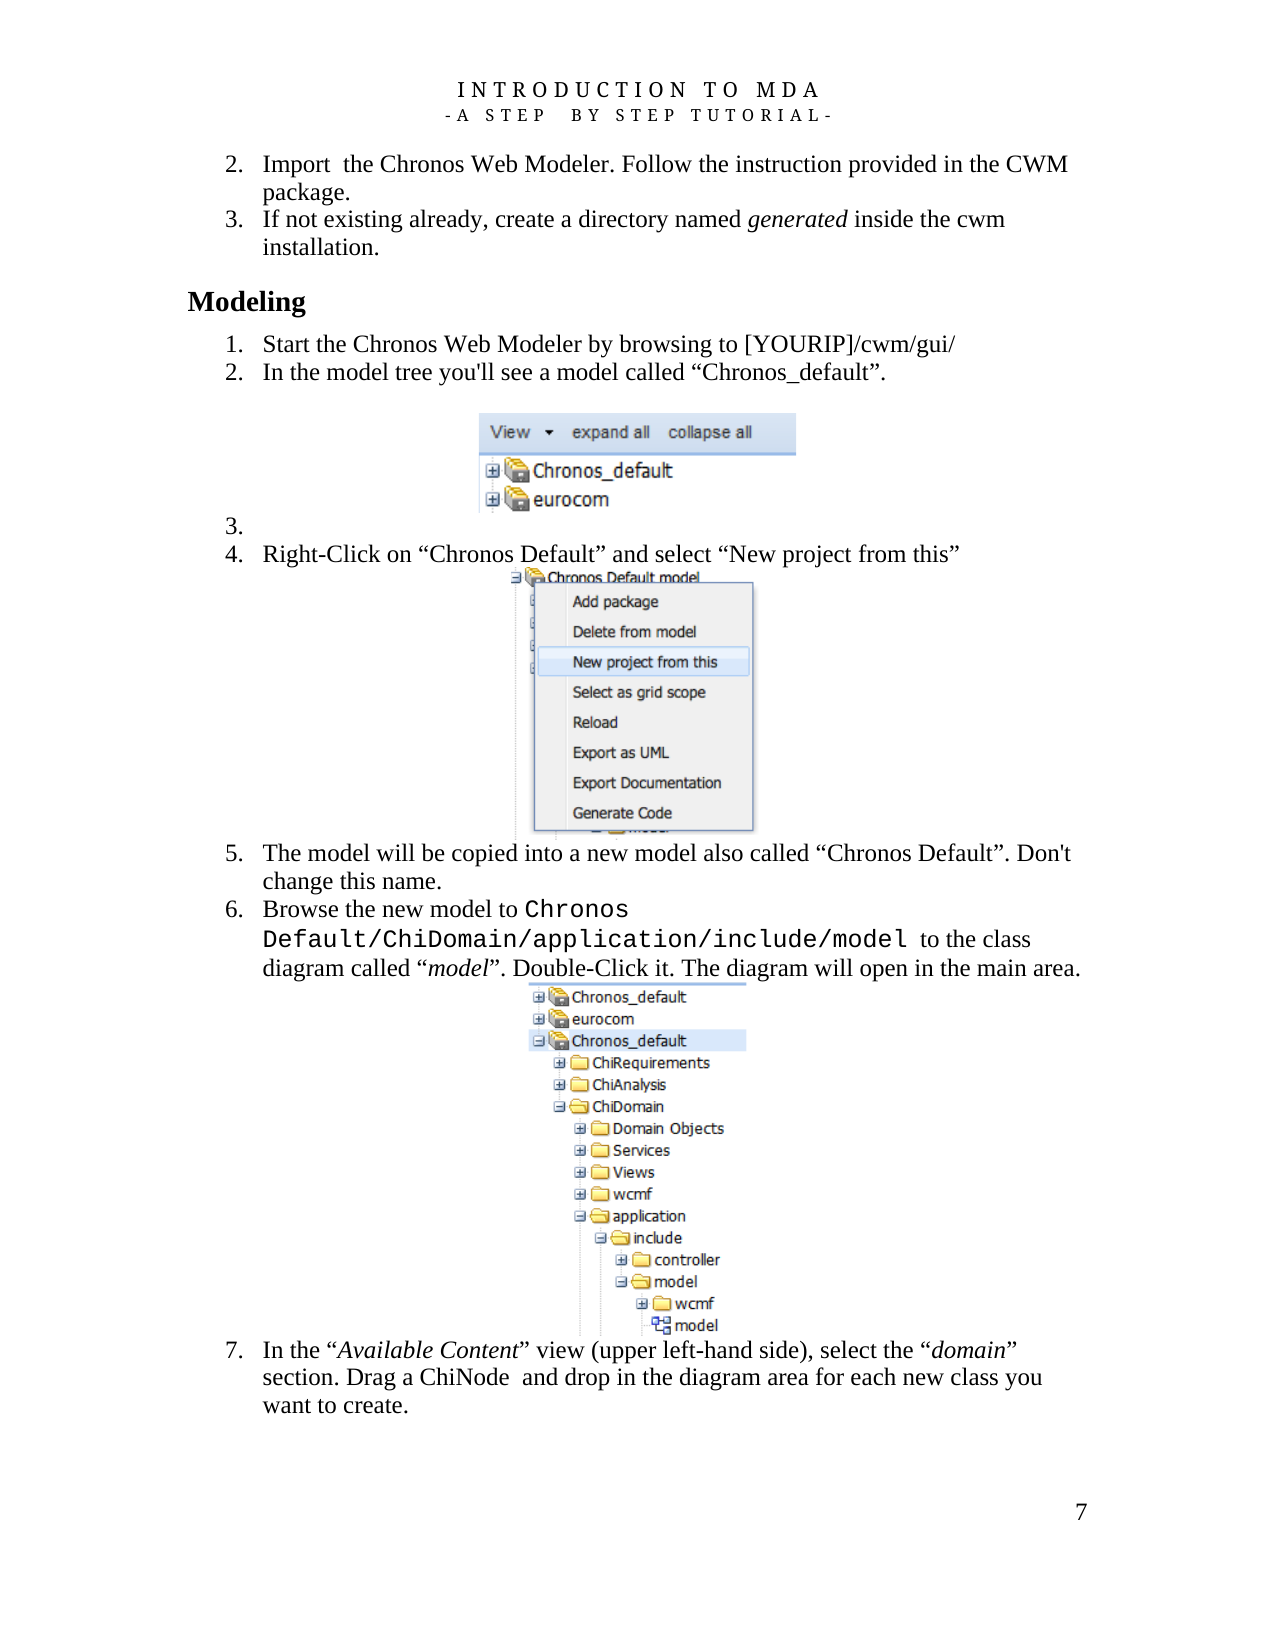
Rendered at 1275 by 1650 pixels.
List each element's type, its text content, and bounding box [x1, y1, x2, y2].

list The model will be copied into a new model also called “Chronos Default”. Don't change this name. [225, 840, 1087, 895]
picture [478, 413, 797, 513]
list Start the Chronos Web Modeler by browsing to [YOURIP]/cwm/gui/ [225, 331, 1087, 358]
list Import the Chronos Web Modeler. Follow the instruction provided in the CWM package. [225, 150, 1087, 205]
list In the model tree you'll see a model called “Chronos_default”. [225, 358, 1087, 414]
list In the “Available Content” view (upper left-hand side), select the “domain” section. Drag a ChiNode and drop in the diagram area for each new class you want to create. [225, 1336, 1087, 1419]
list If not existing already, create a directory named generated inside the cwm installation. [225, 205, 1087, 261]
picture [528, 982, 747, 1336]
list Browse the new model to Chronos Default/ChiDomain/application/include/model to the class diagram called “model”. Double-Click it. The diagram will open in the main area. [225, 895, 1087, 982]
list Right-Click on “Chronos Default” and select “New project from this” [225, 540, 1087, 568]
picture [511, 567, 764, 840]
subtitle Modeling [187, 286, 1087, 318]
